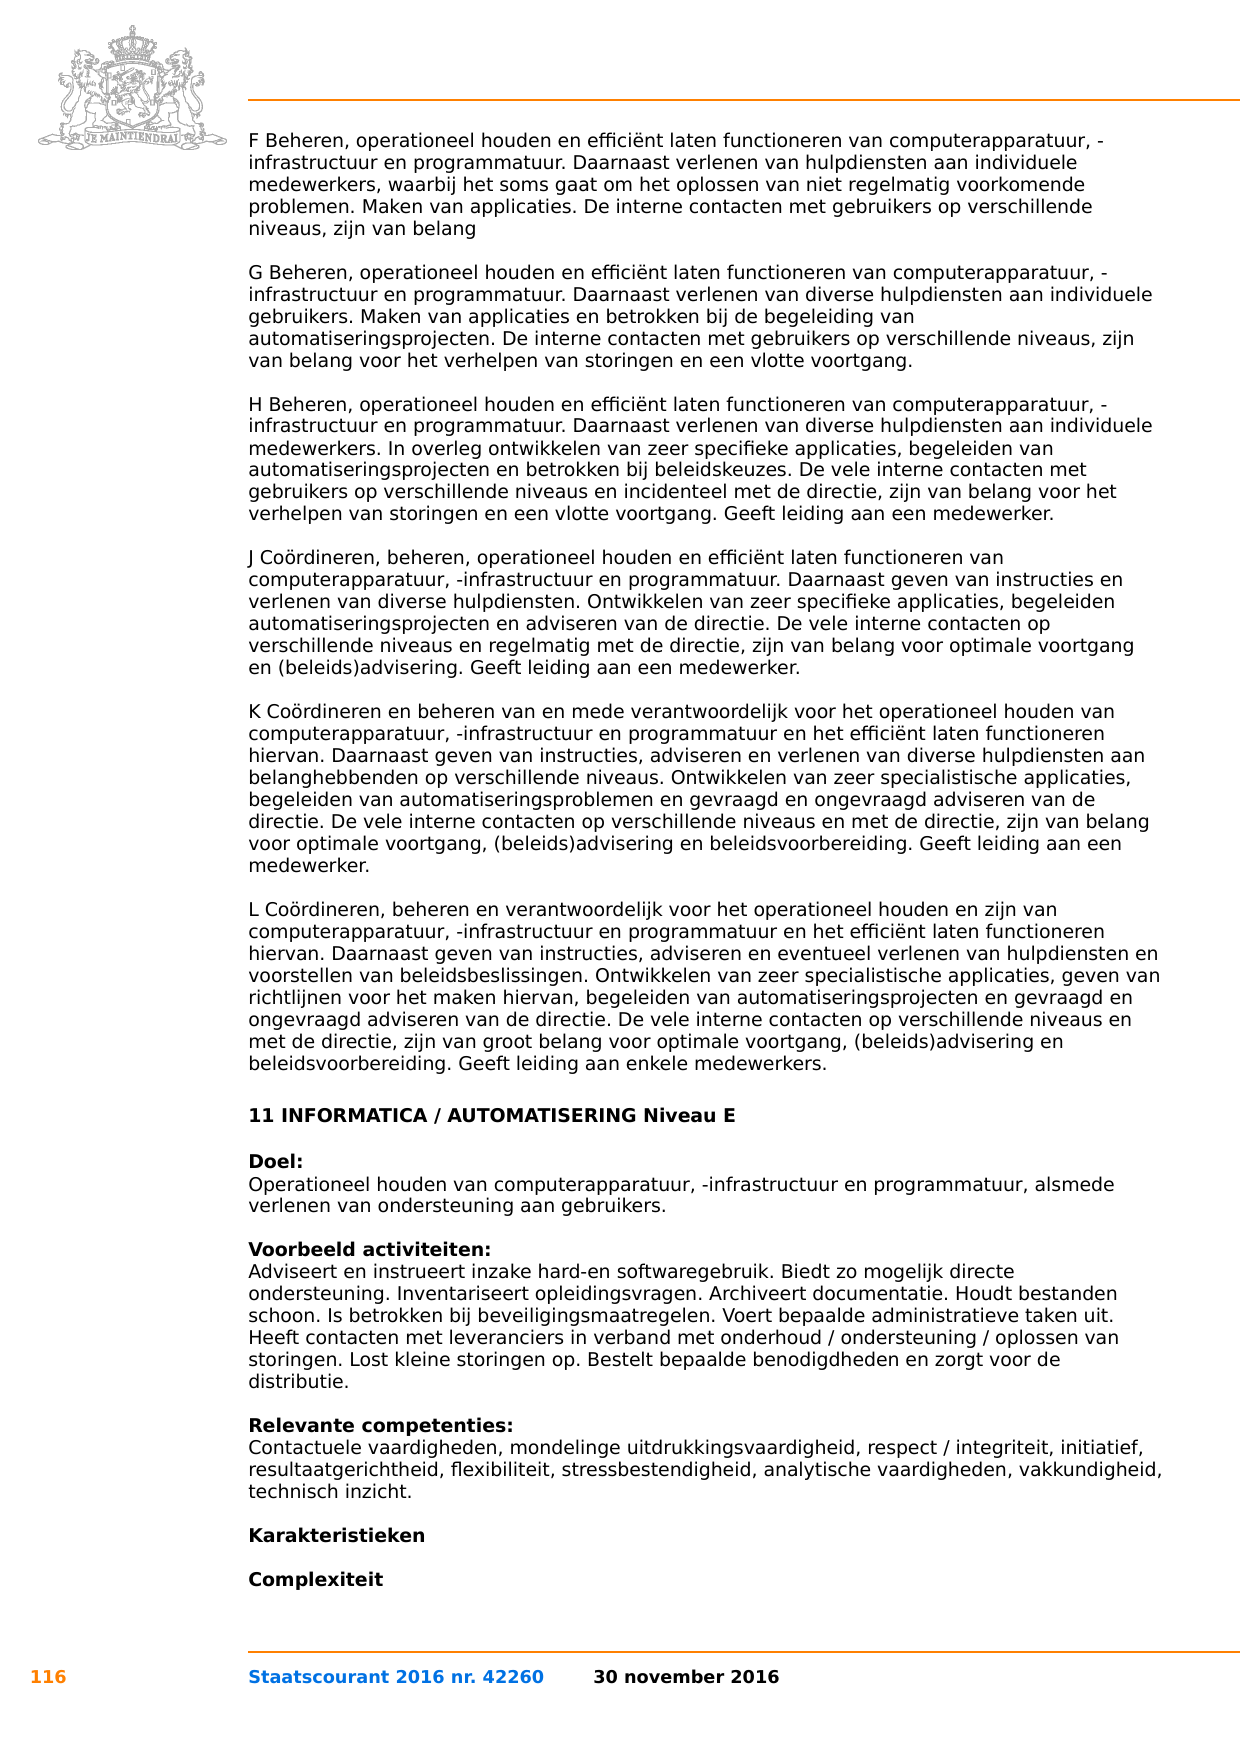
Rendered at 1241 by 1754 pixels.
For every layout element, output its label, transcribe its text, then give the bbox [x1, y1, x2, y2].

text J Coördineren, beheren, operationeel houden en efficiënt laten functioneren van computerapparatuur, -infrastructuur en programmatuur. Daarnaast geven van instructies en verlenen van diverse hulpdiensten. Ontwikkelen van zeer specifieke applicaties, begeleiden automatiseringsprojecten en adviseren van de directie. De vele interne contacten op verschillende niveaus en regelmatig met de directie, zijn van belang voor optimale voortgang en (beleids)advisering. Geeft leiding aan een medewerker. [248, 547, 1163, 679]
text Adviseert en instrueert inzake hard-en softwaregebruik. Biedt zo mogelijk directe ondersteuning. Inventariseert opleidingsvragen. Archiveert documentatie. Houdt bestanden schoon. Is betrokken bij beveiligingsmaatregelen. Voert bepaalde administratieve taken uit. Heeft contacten met leveranciers in verband met onderhoud / ondersteuning / oplossen van storingen. Lost kleine storingen op. Bestelt bepaalde benodigdheden en zorgt voor de distributie. [248, 1261, 1163, 1393]
text Contactuele vaardigheden, mondelinge uitdrukkingsvaardigheid, respect / integriteit, initiatief, resultaatgerichtheid, flexibiliteit, stressbestendigheid, analytische vaardigheden, vakkundigheid, technisch inzicht. [248, 1437, 1163, 1503]
text Relevante competenties: [248, 1415, 1163, 1437]
text K Coördineren en beheren van en mede verantwoordelijk voor het operationeel houden van computerapparatuur, -infrastructuur en programmatuur en het efficiënt laten functioneren hiervan. Daarnaast geven van instructies, adviseren en verlenen van diverse hulpdiensten aan belanghebbenden op verschillende niveaus. Ontwikkelen van zeer specialistische applicaties, begeleiden van automatiseringsproblemen en gevraagd en ongevraagd adviseren van de directie. De vele interne contacten op verschillende niveaus en met de directie, zijn van belang voor optimale voortgang, (beleids)advisering en beleidsvoorbereiding. Geeft leiding aan een medewerker. [248, 701, 1163, 877]
text Karakteristieken [248, 1525, 1163, 1547]
text H Beheren, operationeel houden en efficiënt laten functioneren van computerapparatuur, -infrastructuur en programmatuur. Daarnaast verlenen van diverse hulpdiensten aan individuele medewerkers. In overleg ontwikkelen van zeer specifieke applicaties, begeleiden van automatiseringsprojecten en betrokken bij beleidskeuzes. De vele interne contacten met gebruikers op verschillende niveaus en incidenteel met de directie, zijn van belang voor het verhelpen van storingen en een vlotte voortgang. Geeft leiding aan een medewerker. [248, 393, 1163, 525]
text Operationeel houden van computerapparatuur, -infrastructuur en programmatuur, alsmede verlenen van ondersteuning aan gebruikers. [248, 1173, 1163, 1217]
text Voorbeeld activiteiten: [248, 1239, 1163, 1261]
text Complexiteit [248, 1569, 1163, 1591]
text G Beheren, operationeel houden en efficiënt laten functioneren van computerapparatuur, -infrastructuur en programmatuur. Daarnaast verlenen van diverse hulpdiensten aan individuele gebruikers. Maken van applicaties en betrokken bij de begeleiding van automatiseringsprojecten. De interne contacten met gebruikers op verschillende niveaus, zijn van belang voor het verhelpen van storingen en een vlotte voortgang. [248, 262, 1163, 372]
text F Beheren, operationeel houden en efficiënt laten functioneren van computerapparatuur, -infrastructuur en programmatuur. Daarnaast verlenen van hulpdiensten aan individuele medewerkers, waarbij het soms gaat om het oplossen van niet regelmatig voorkomende problemen. Maken van applicaties. De interne contacten met gebruikers op verschillende niveaus, zijn van belang [248, 130, 1163, 240]
picture [38, 25, 227, 150]
text Doel: [248, 1151, 1163, 1173]
subtitle 11 INFORMATICA / AUTOMATISERING Niveau E [248, 1104, 1163, 1126]
text L Coördineren, beheren en verantwoordelijk voor het operationeel houden en zijn van computerapparatuur, -infrastructuur en programmatuur en het efficiënt laten functioneren hiervan. Daarnaast geven van instructies, adviseren en eventueel verlenen van hulpdiensten en voorstellen van beleidsbeslissingen. Ontwikkelen van zeer specialistische applicaties, geven van richtlijnen voor het maken hiervan, begeleiden van automatiseringsprojecten en gevraagd en ongevraagd adviseren van de directie. De vele interne contacten op verschillende niveaus en met de directie, zijn van groot belang voor optimale voortgang, (beleids)advisering en beleidsvoorbereiding. Geeft leiding aan enkele medewerkers. [248, 899, 1163, 1074]
